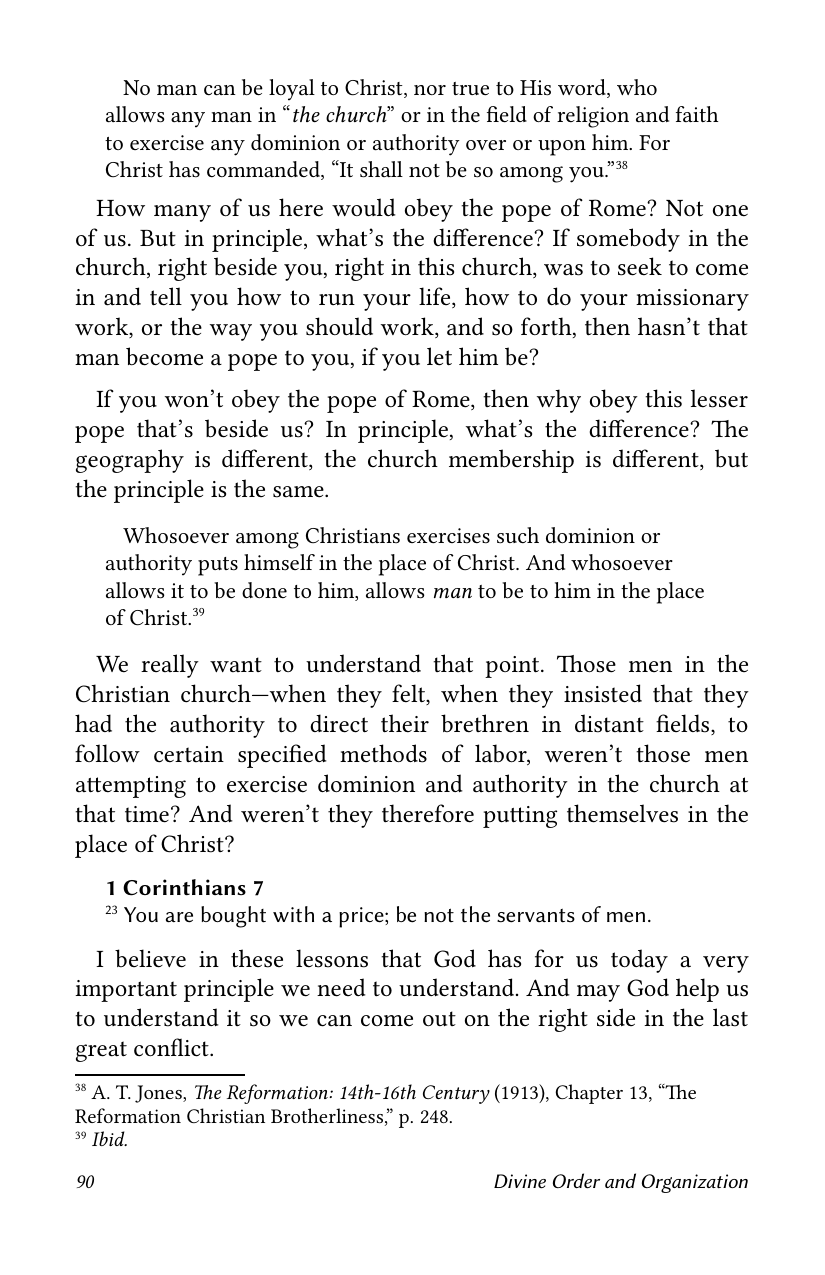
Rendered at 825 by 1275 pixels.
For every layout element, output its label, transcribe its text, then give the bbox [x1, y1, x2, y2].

text If you won’t obey the pope of Rome, then why obey this lesser pope that’s beside us? In principle, what’s the difference? The geography is different, the church membership is different, but the principle is the same. [75, 385, 750, 503]
text We really want to understand that point. Those men in the Christian church—when they felt, when they insisted that they had the authority to direct their brethren in distant fields, to follow certain specified methods of labor, weren’t those men attempting to exercise dominion and authority in the church at that time? And weren’t they therefore putting themselves in the place of Christ? [75, 650, 750, 858]
text A. T. Jones, The Reformation: 14th-16th Century (1913), Chapter 13, “The Reformation Christian Brotherliness,” p. 248. [75, 1081, 750, 1128]
text 1 Corinthians 7 [105, 874, 750, 901]
text No man can be loyal to Christ, nor true to His word, who allows any man in “the church” or in the field of religion and faith to exercise any dominion or authority over or upon him. For Christ has commanded, “It shall not be so among you.” [105, 75, 720, 183]
text Whosoever among Christians exercises such dominion or authority puts himself in the place of Christ. And whosoever allows it to be done to him, allows man to be to him in the place of Christ. [105, 523, 720, 631]
text Ibid. [75, 1128, 750, 1152]
text How many of us here would obey the pope of Rome? Not one of us. But in principle, what’s the difference? If somebody in the church, right beside you, right in this church, was to seek to come in and tell you how to run your life, how to do your missionary work, or the way you should work, and so forth, then hasn’t that man become a pope to you, if you let him be? [75, 194, 750, 372]
text 23 You are bought with a price; be not the servants of men. [105, 902, 720, 928]
text I believe in these lessons that God has for us today a very important principle we need to understand. And may God help us to understand it so we can come out on the right side in the last great conflict. [75, 944, 750, 1063]
